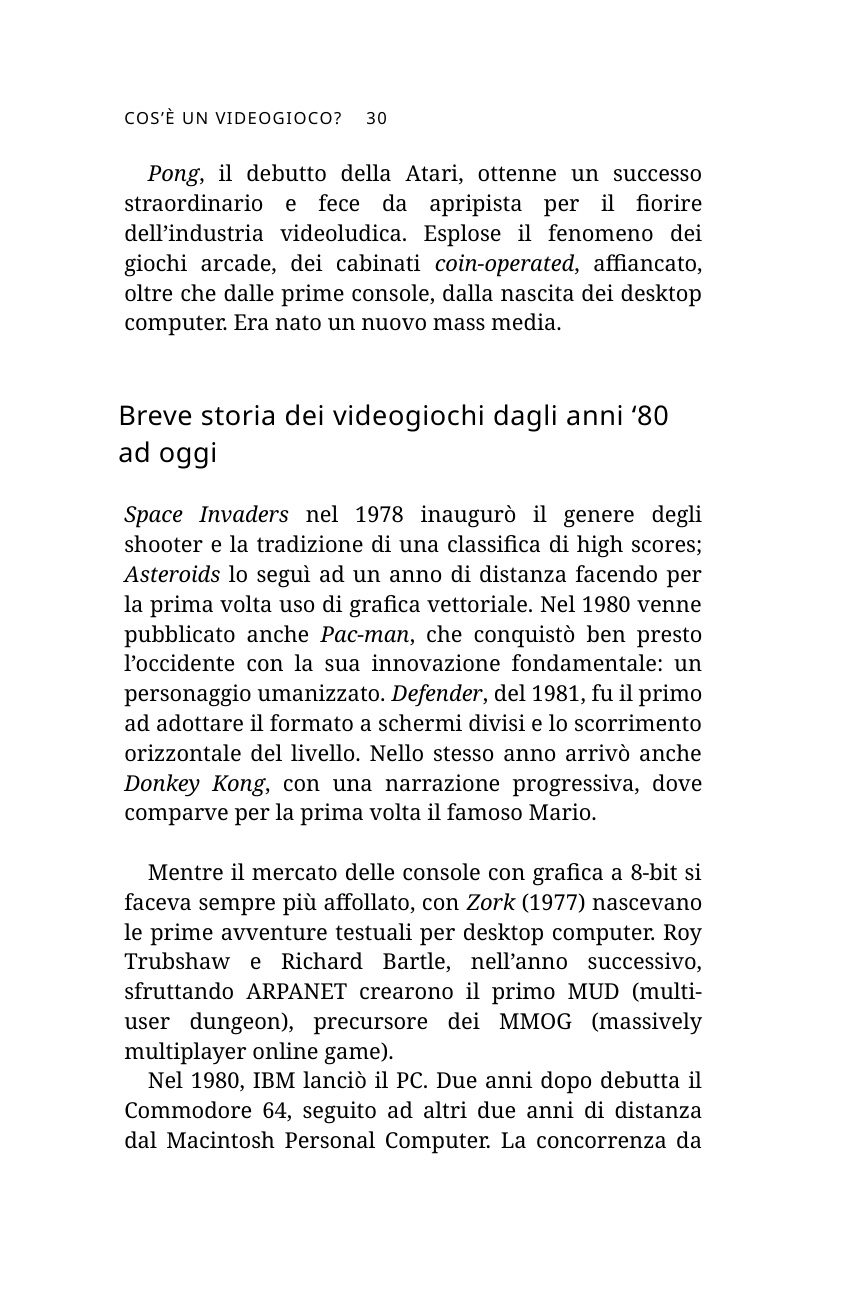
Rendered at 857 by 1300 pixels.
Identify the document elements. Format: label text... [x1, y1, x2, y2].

text Nel 1980, IBM lanciò il PC. Due anni dopo debutta il Commodore 64, seguito ad altri due anni di distanza dal Macintosh Personal Computer. La concorrenza da [124, 1066, 703, 1155]
subtitle Breve storia dei videogiochi dagli anni ‘80 ad oggi [118, 396, 703, 470]
text Pong, il debutto della Atari, ottenne un successo straordinario e fece da apripista per il fiorire dell’industria videoludica. Esplose il fenomeno dei giochi arcade, dei cabinati coin-operated, affiancato, oltre che dalle prime console, dalla nascita dei desktop computer. Era nato un nuovo mass media. [124, 158, 703, 337]
text Mentre il mercato delle console con grafica a 8-bit si faceva sempre più affollato, con Zork (1977) nascevano le prime avventure testuali per desktop computer. Roy Trubshaw e Richard Bartle, nell’anno successivo, sfruttando ARPANET crearono il primo MUD (multi-user dungeon), precursore dei MMOG (massively multiplayer online game). [124, 857, 703, 1066]
text Space Invaders nel 1978 inaugurò il genere degli shooter e la tradizione di una classifica di high scores; Asteroids lo seguì ad un anno di distanza facendo per la prima volta uso di grafica vettoriale. Nel 1980 venne pubblicato anche Pac-man, che conquistò ben presto l’occidente con la sua innovazione fondamentale: un personaggio umanizzato. Defender, del 1981, fu il primo ad adottare il formato a schermi divisi e lo scorrimento orizzontale del livello. Nello stesso anno arrivò anche Donkey Kong, con una narrazione progressiva, dove comparve per la prima volta il famoso Mario. [124, 499, 703, 827]
